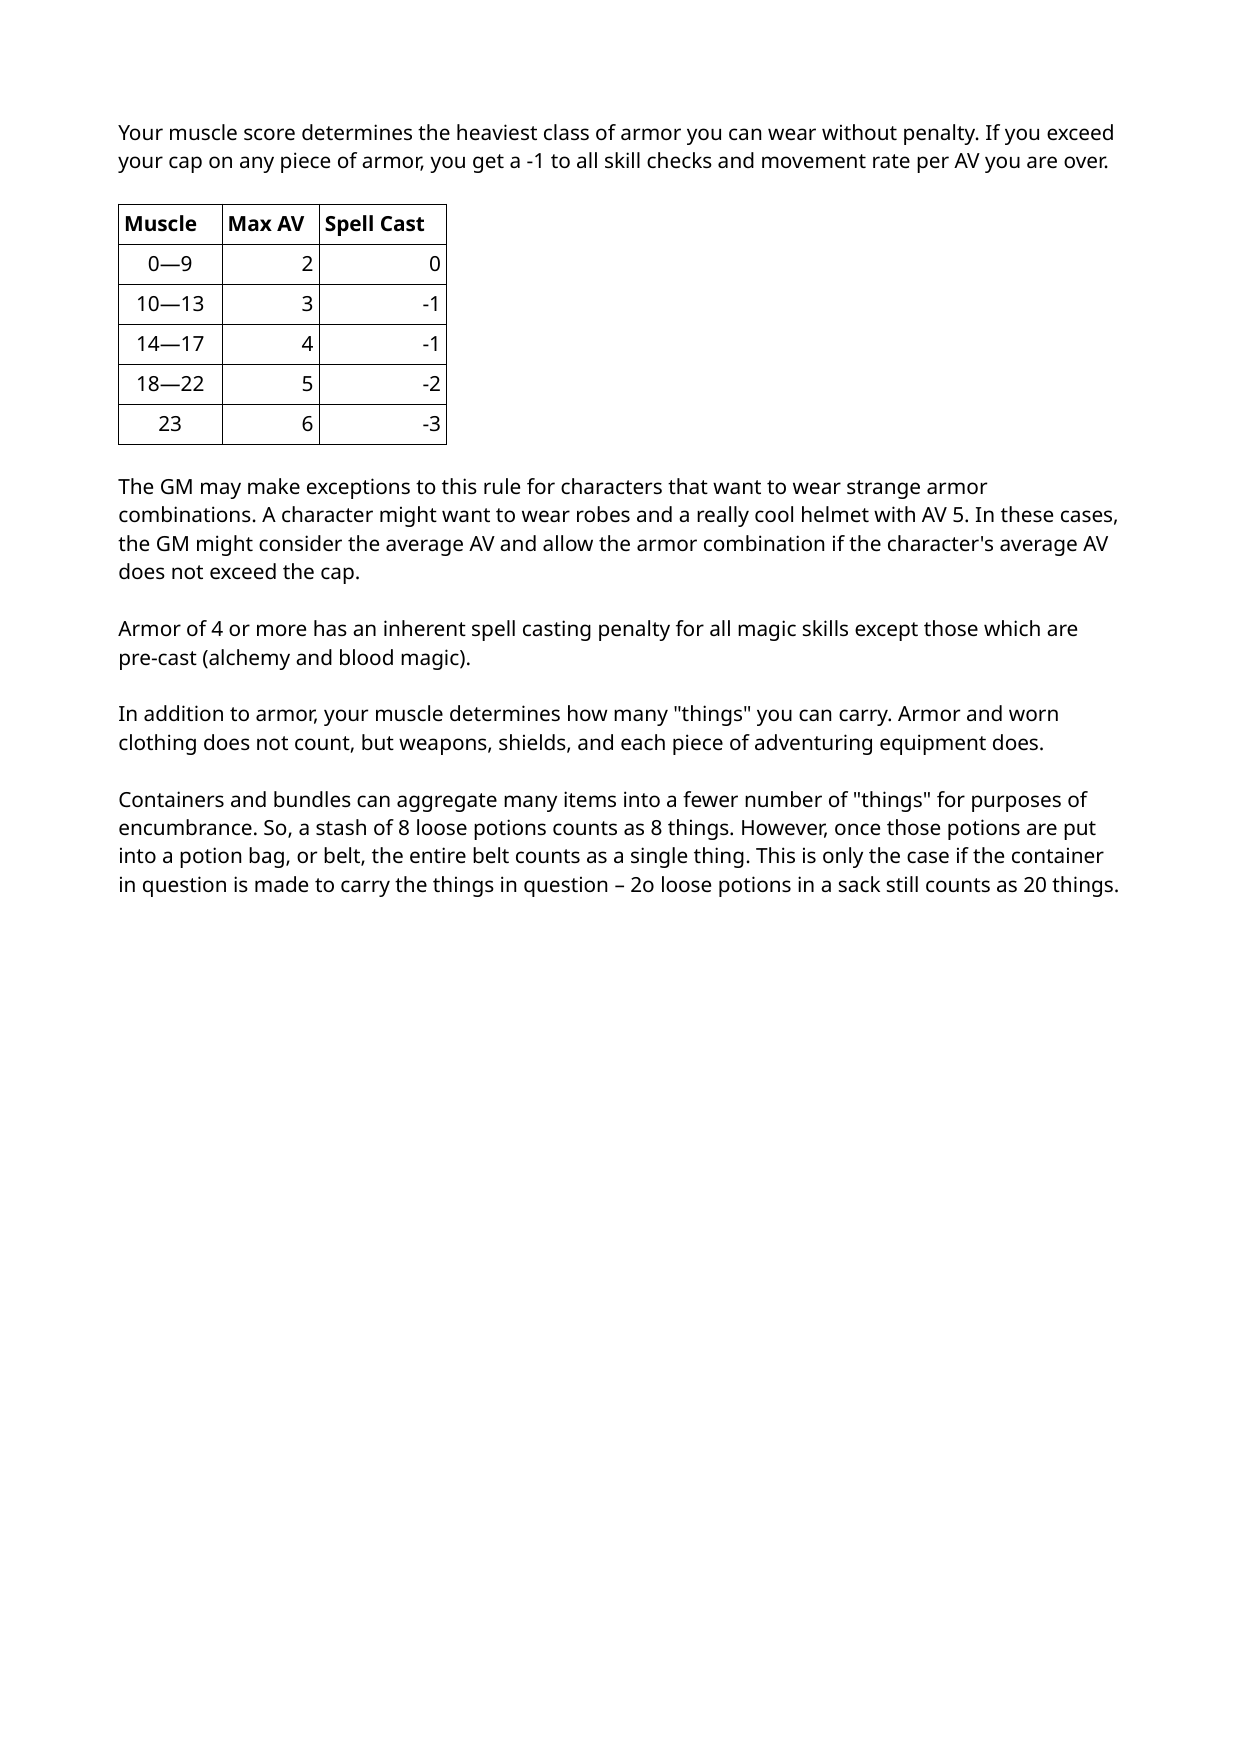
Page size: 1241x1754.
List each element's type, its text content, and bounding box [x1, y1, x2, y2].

table_header Spell Cast [320, 205, 446, 243]
table_cell 0—9 [119, 245, 222, 283]
table_cell 14—17 [119, 325, 222, 363]
table_header Max AV [223, 205, 319, 243]
table_cell 18—22 [119, 365, 222, 403]
table_cell 0 [320, 245, 446, 283]
table_cell -1 [320, 285, 446, 323]
table_cell 4 [223, 325, 319, 363]
text The GM may make exceptions to this rule for characters that want to wear strange armor combinations. A character might want to wear robes and a really cool helmet with AV 5. In these cases, the GM might consider the average AV and allow the armor combination if the character's average AV does not exceed the cap. [118, 472, 1122, 586]
table_cell 2 [223, 245, 319, 283]
table_cell 10—13 [119, 285, 222, 323]
table_cell -2 [320, 365, 446, 403]
table_cell -1 [320, 325, 446, 363]
text Your muscle score determines the heaviest class of armor you can wear without penalty. If you exceed your cap on any piece of armor, you get a -1 to all skill checks and movement rate per AV you are over. [118, 118, 1122, 175]
table_cell 6 [223, 405, 319, 443]
table_cell 23 [119, 405, 222, 443]
text Containers and bundles can aggregate many items into a fewer number of "things" for purposes of encumbrance. So, a stash of 8 loose potions counts as 8 things. However, once those potions are put into a potion bag, or belt, the entire belt counts as a single thing. This is only the case if the container in question is made to carry the things in question – 2o loose potions in a sack still counts as 20 things. [118, 785, 1122, 898]
text In addition to armor, your muscle determines how many "things" you can carry. Armor and worn clothing does not count, but weapons, shields, and each piece of adventuring equipment does. [118, 699, 1122, 756]
table_cell 5 [223, 365, 319, 403]
table_header Muscle [119, 205, 222, 243]
text Armor of 4 or more has an inherent spell casting penalty for all magic skills except those which are pre-cast (alchemy and blood magic). [118, 614, 1122, 671]
table_cell -3 [320, 405, 446, 443]
table_cell 3 [223, 285, 319, 323]
